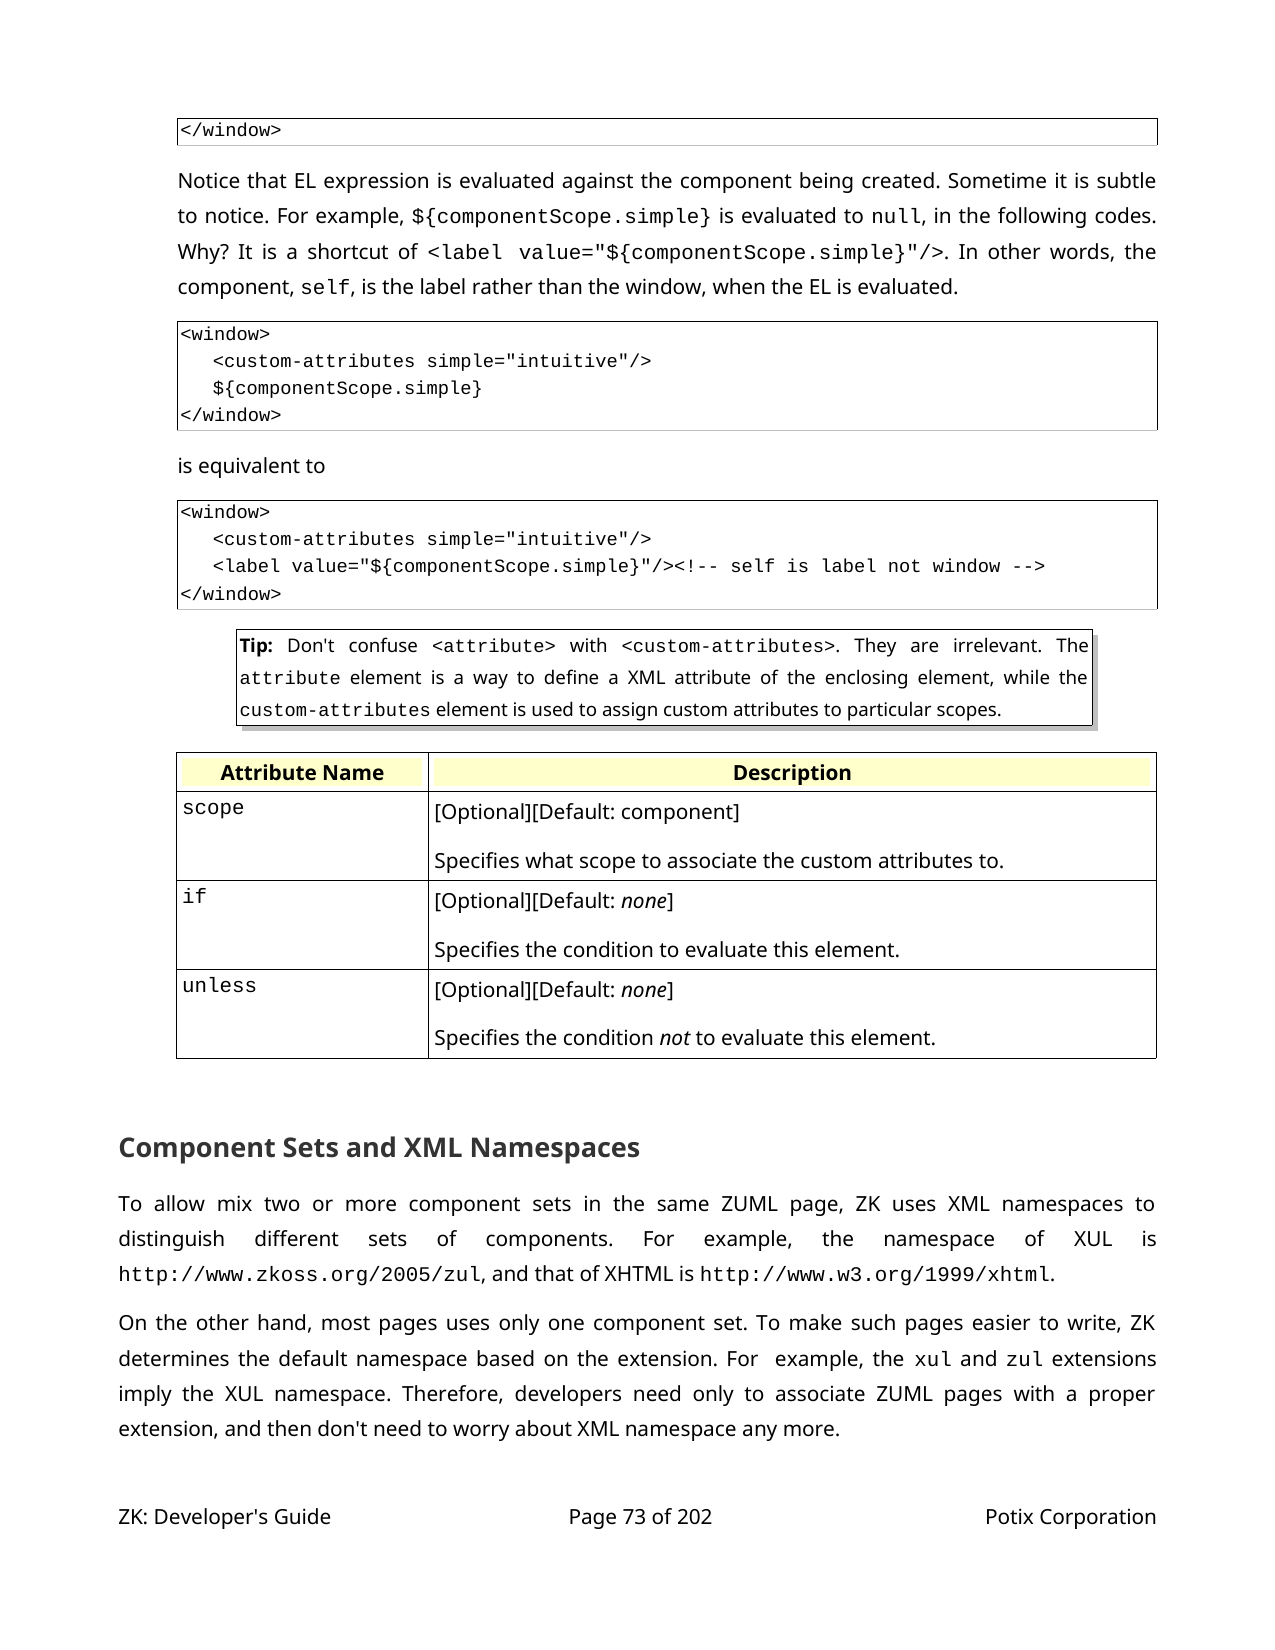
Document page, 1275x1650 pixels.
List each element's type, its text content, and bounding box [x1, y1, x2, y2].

text ${componentScope.simple} [178, 376, 1157, 400]
table_cell [Optional][Default: none] Specifies the condition not to evaluate this element. [429, 970, 1156, 1058]
text <window> [178, 322, 1157, 346]
text </window> [178, 581, 1157, 609]
text Notice that EL expression is evaluated against the component being created. Sometime it is subtle to notice. For example, ${componentScope.simple} is evaluated to null, in the following codes. Why? It is a shortcut of <label value="${componentScope.simple}"/>. In other words, the component, self, is the label rather than the window, when the EL is evaluated. [177, 166, 1157, 301]
table_header Description [429, 753, 1156, 791]
table_cell [Optional][Default: component] Specifies what scope to associate the custom attributes to. [429, 792, 1156, 880]
table_header Attribute Name [177, 753, 428, 791]
text is equivalent to [177, 451, 1157, 479]
text To allow mix two or more component sets in the same ZUML page, ZK uses XML namespaces to distinguish different sets of components. For example, the namespace of XUL is http://www.zkoss.org/2005/zul, and that of XHTML is http://www.w3.org/1999/xhtml. [118, 1189, 1157, 1288]
subtitle Component Sets and XML Namespaces [118, 1128, 1157, 1165]
text On the other hand, most pages uses only one component set. To make such pages easier to write, ZK determines the default namespace based on the extension. For example, the xul and zul extensions imply the XUL namespace. Therefore, developers need only to associate ZUML pages with a proper extension, and then don't need to worry about XML namespace any more. [118, 1308, 1157, 1443]
text <label value="${componentScope.simple}"/><!-- self is label not window --> [178, 554, 1157, 578]
table_cell unless [177, 970, 428, 1058]
text <window> [178, 501, 1157, 524]
table_cell if [177, 881, 428, 969]
table_cell scope [177, 792, 428, 880]
text <custom-attributes simple="intuitive"/> [178, 349, 1157, 373]
text </window> [178, 119, 1157, 145]
text Tip: Don't confuse <attribute> with <custom-attributes>. They are irrelevant. The attribute element is a way to define a XML attribute of the enclosing element, while the custom-attributes element is used to assign custom attributes to particular scopes. [237, 630, 1092, 725]
table_cell [Optional][Default: none] Specifies the condition to evaluate this element. [429, 881, 1156, 969]
text </window> [178, 403, 1157, 430]
text <custom-attributes simple="intuitive"/> [178, 527, 1157, 551]
